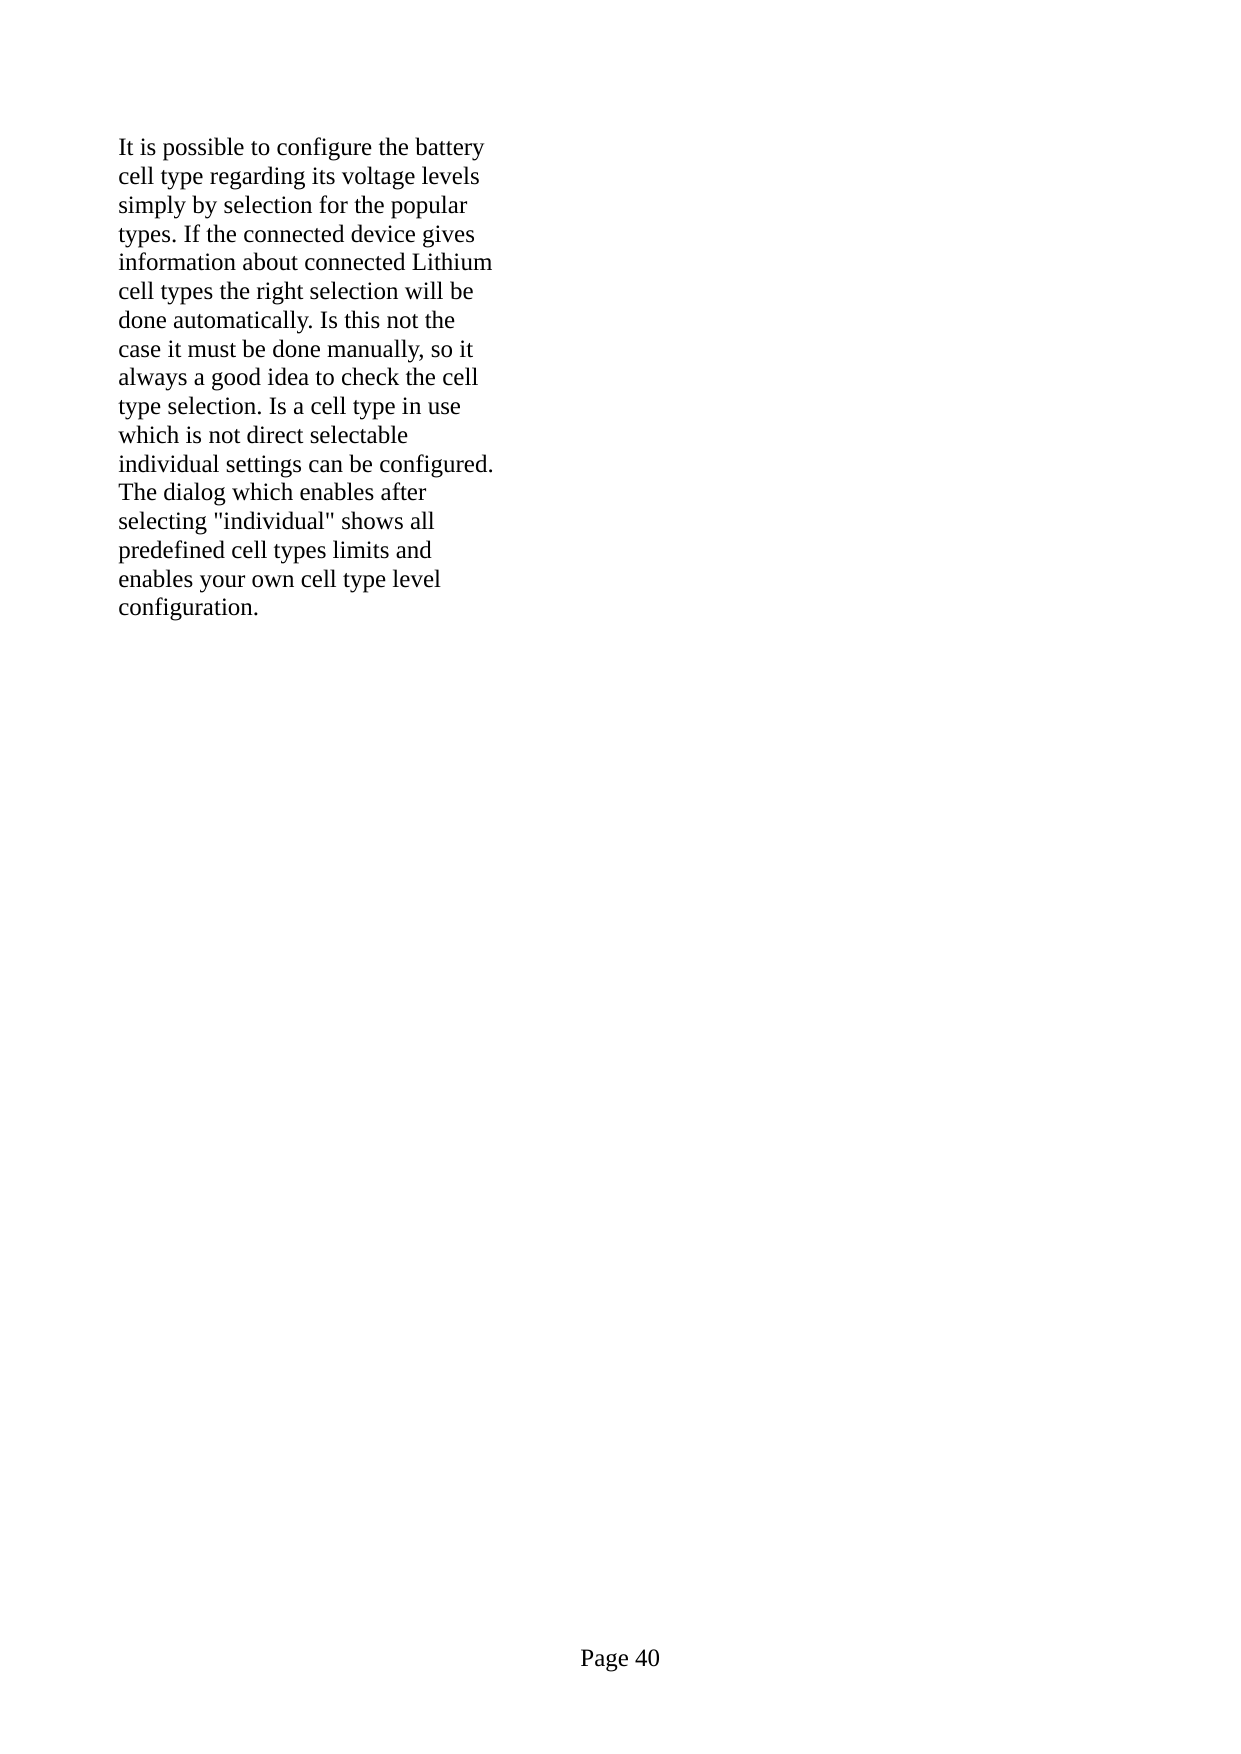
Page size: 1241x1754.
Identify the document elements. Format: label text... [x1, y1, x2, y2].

text It is possible to configure the battery cell type regarding its voltage levels simply by selection for the popular types. If the connected device gives information about connected Lithium cell types the right selection will be done automatically. Is this not the case it must be done manually, so it always a good idea to check the cell type selection. Is a cell type in use which is not direct selectable individual settings can be configured. The dialog which enables after selecting "individual" shows all predefined cell types limits and enables your own cell type level configuration. [118, 75, 1122, 621]
